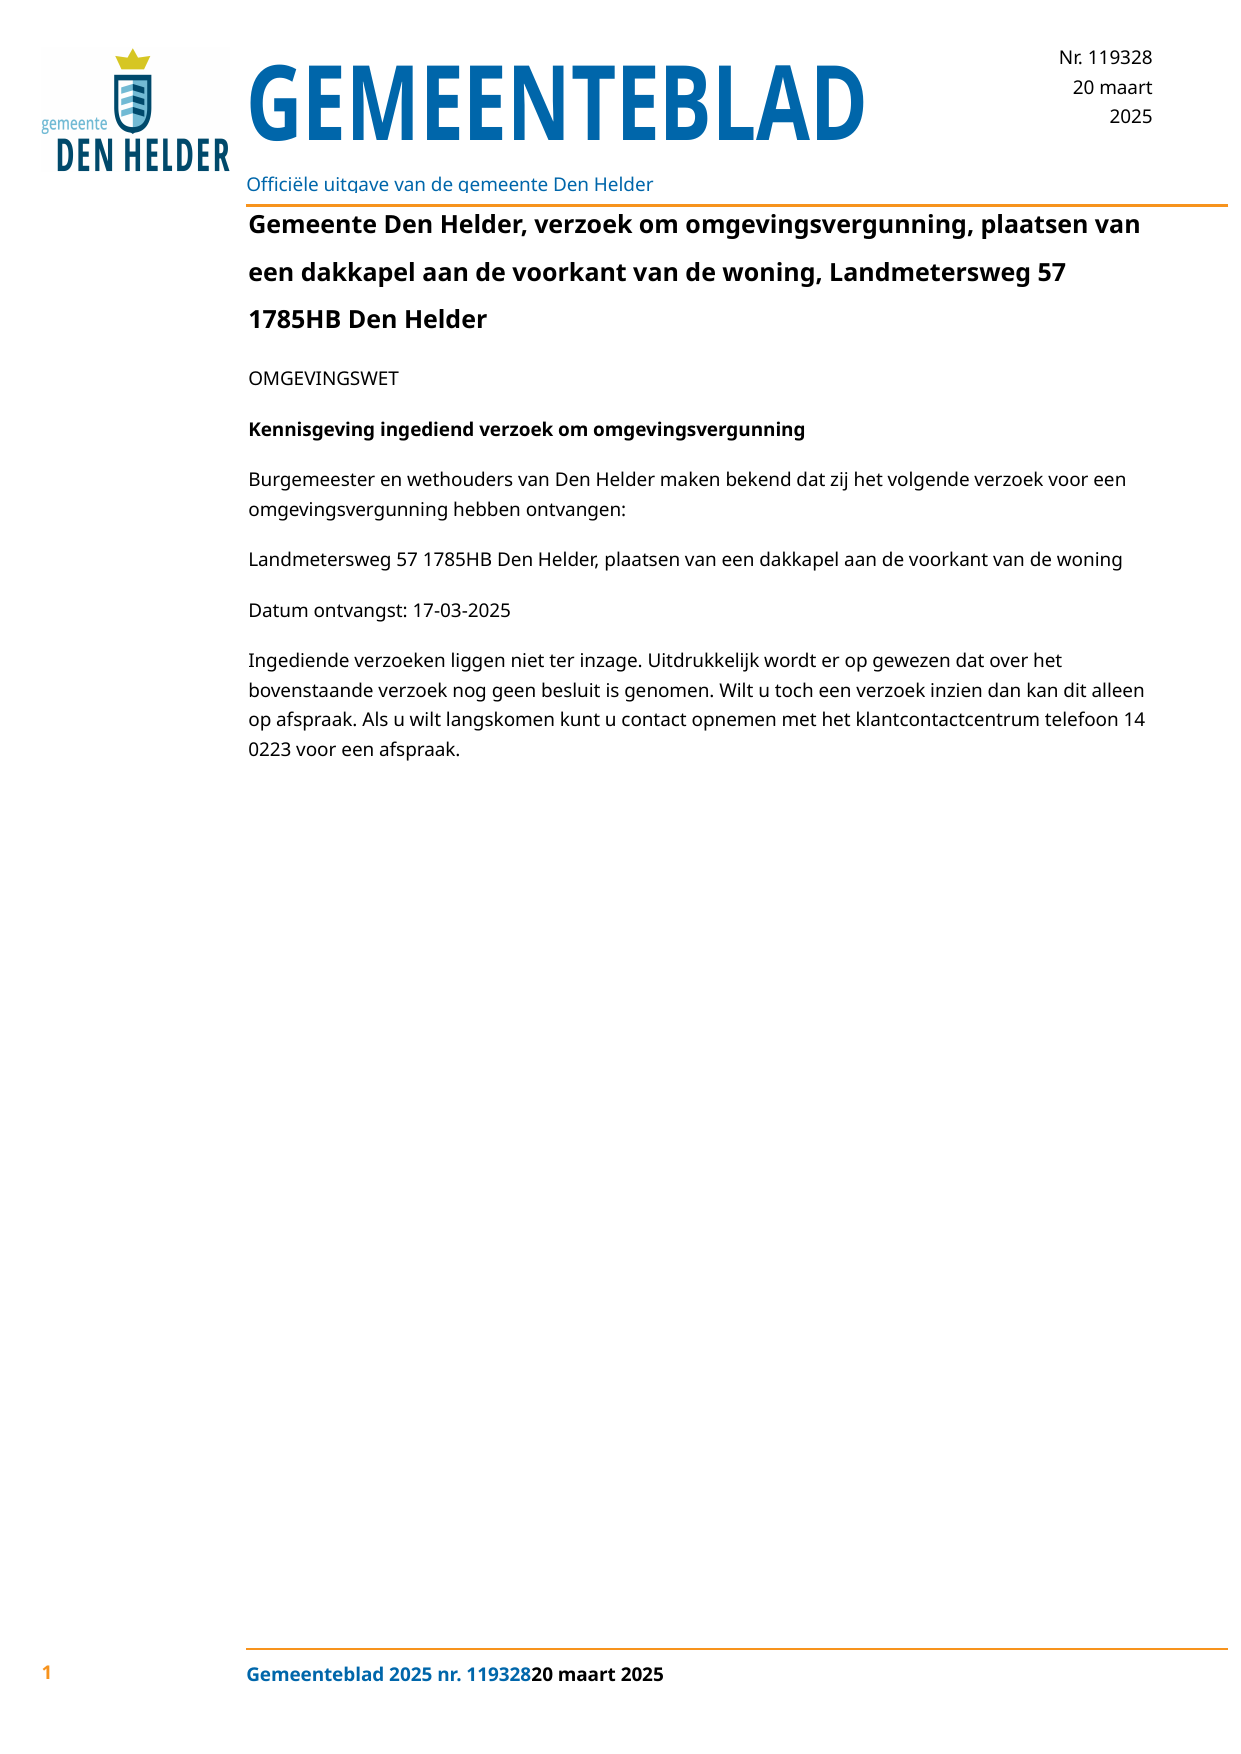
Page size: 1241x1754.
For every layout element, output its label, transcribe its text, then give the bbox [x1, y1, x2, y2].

picture [182, 144, 187, 165]
text Ingediende verzoeken liggen niet ter inzage. Uitdrukkelijk wordt er op gewezen dat over het bovenstaande verzoek nog geen besluit is genomen. Wilt u toch een verzoek inzien dan kan dit alleen op afspraak. Als u wilt langskomen kunt u contact opnemen met het klantcontactcentrum telefoon 14 0223 voor een afspraak. [248, 647, 1152, 762]
text Burgemeester en wethouders van Den Helder maken bekend dat zij het volgende verzoek voor een omgevingsvergunning hebben ontvangen: [248, 466, 1152, 522]
picture [63, 144, 68, 165]
picture [100, 154, 106, 172]
picture [41, 47, 231, 172]
text Landmetersweg 57 1785HB Den Helder, plaatsen van een dakkapel aan de voorkant van de woning [248, 546, 1152, 572]
text Kennisgeving ingediend verzoek om omgevingsvergunning [248, 416, 1152, 442]
text Gemeente Den Helder, verzoek om omgevingsvergunning, plaatsen van een dakkapel aan de voorkant van de woning, Landmetersweg 57 1785HB Den Helder [248, 207, 1152, 336]
picture [130, 157, 135, 172]
text OMGEVINGSWET [248, 366, 1152, 391]
picture [220, 160, 224, 172]
text Datum ontvangst: 17-03-2025 [248, 597, 1152, 622]
